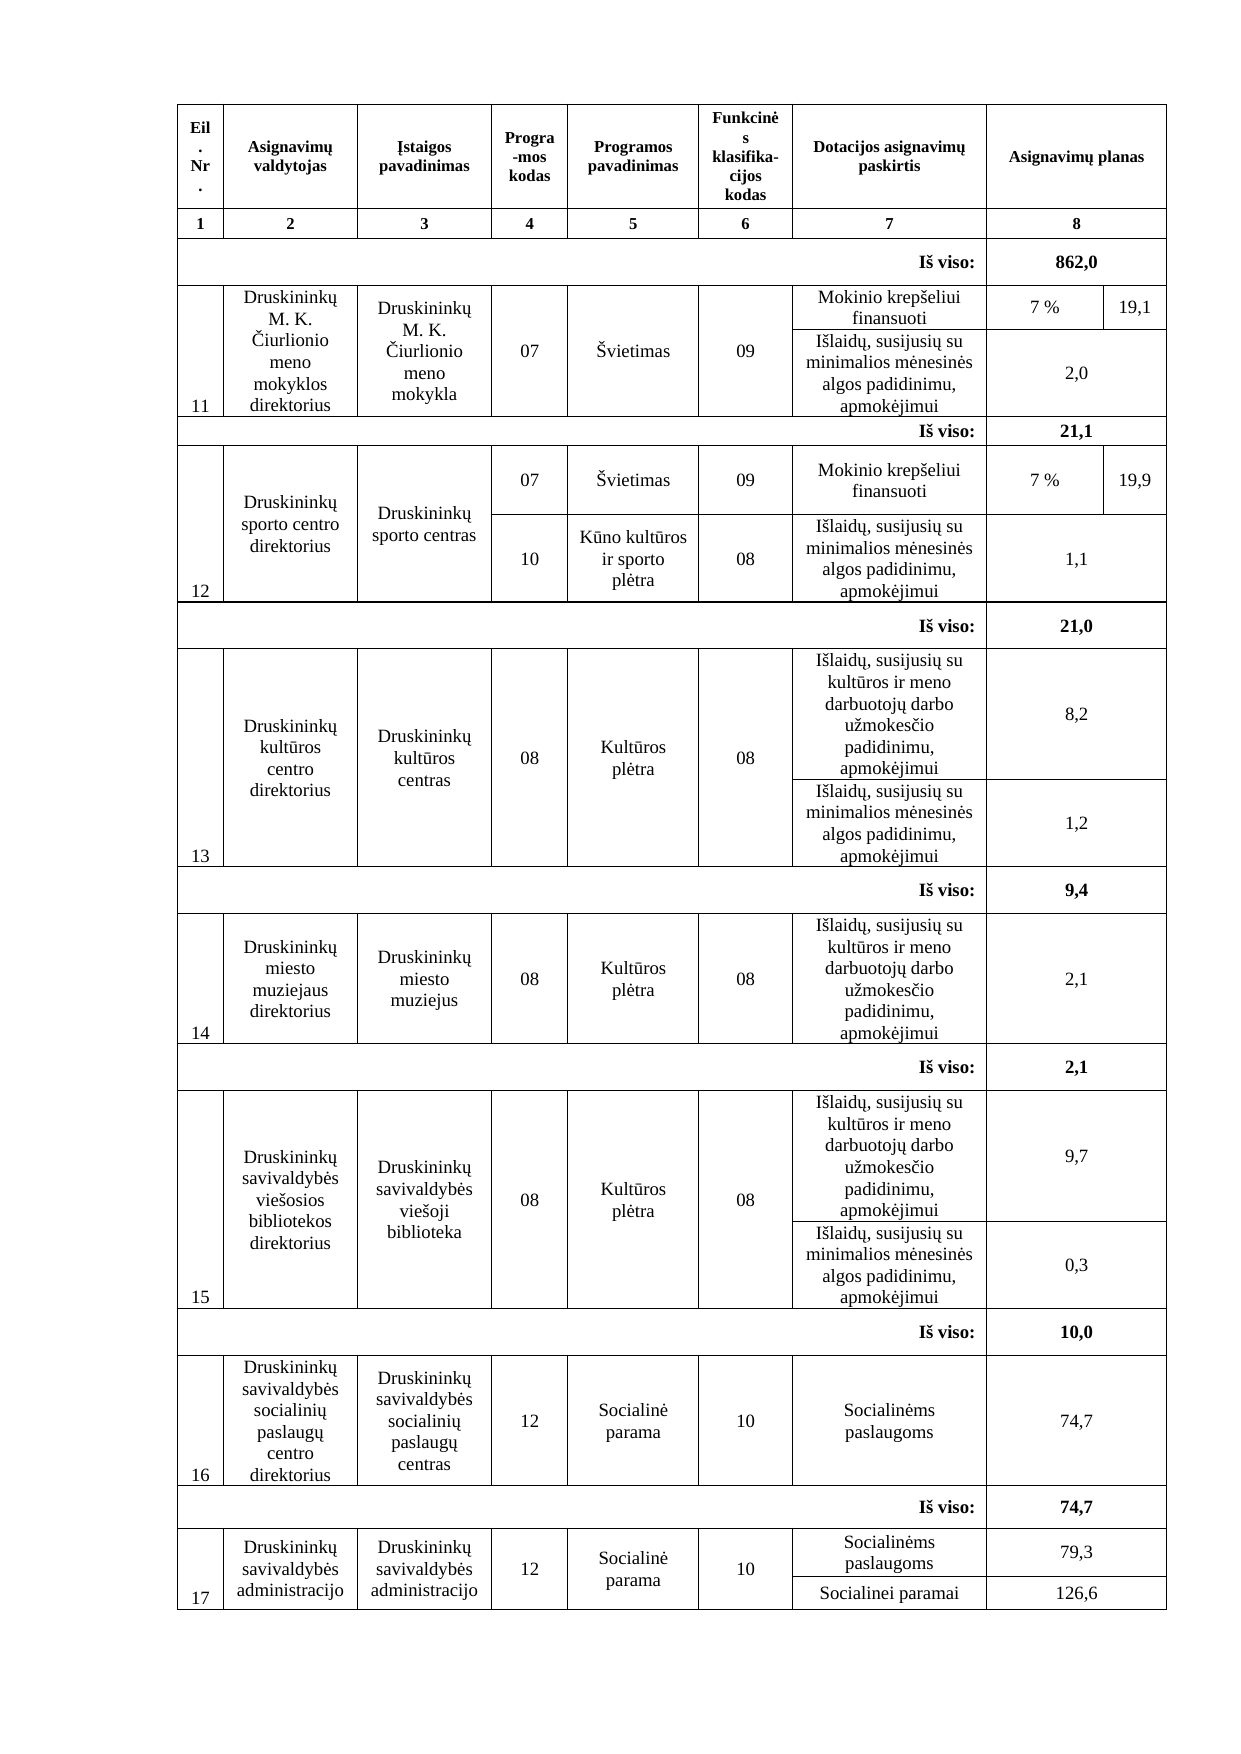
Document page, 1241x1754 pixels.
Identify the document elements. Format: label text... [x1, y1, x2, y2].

table_cell Kultūros plėtra [568, 914, 698, 1043]
table_cell 8 [987, 209, 1166, 238]
table_cell 10 [492, 515, 567, 601]
table_cell 12 [492, 1529, 567, 1609]
table_cell 9,4 [987, 867, 1166, 913]
table_cell 07 [492, 446, 567, 514]
table_cell 08 [699, 649, 792, 866]
table_header Asignavimų valdytojas [224, 105, 357, 208]
table_cell Iš viso: [178, 1309, 986, 1355]
table_cell 9,7 [987, 1091, 1166, 1221]
table_cell 08 [699, 515, 792, 601]
table_cell 10 [699, 1356, 792, 1485]
table_cell 19,1 [1104, 286, 1166, 329]
table_header Funkcinės klasifika-cijos kodas [699, 105, 792, 208]
table_cell 08 [699, 914, 792, 1043]
table_cell 1,2 [987, 780, 1166, 866]
table_cell 15 [178, 1091, 223, 1308]
table_cell 2 [224, 209, 357, 238]
table_cell Kultūros plėtra [568, 1091, 698, 1308]
table_cell Išlaidų, susijusių su minimalios mėnesinės algos padidinimu, apmokėjimui [793, 780, 986, 866]
table_cell 3 [358, 209, 491, 238]
table_cell Išlaidų, susijusių su minimalios mėnesinės algos padidinimu, apmokėjimui [793, 1222, 986, 1308]
table_cell 16 [178, 1356, 223, 1485]
table_cell 862,0 [987, 239, 1166, 285]
table_cell Išlaidų, susijusių su kultūros ir meno darbuotojų darbo užmokesčio padidinimu, apmokėjimui [793, 1091, 986, 1221]
table_cell 19,9 [1104, 446, 1166, 514]
table_cell 7 % [987, 286, 1103, 329]
table_header Dotacijos asignavimų paskirtis [793, 105, 986, 208]
table_cell Druskininkų kultūros centras [358, 649, 491, 866]
table_cell Iš viso: [178, 1486, 986, 1527]
table_cell Druskininkų savivaldybės administracijo [224, 1529, 357, 1609]
table_cell 14 [178, 914, 223, 1043]
table_cell Druskininkų miesto muziejaus direktorius [224, 914, 357, 1043]
table_cell 21,1 [987, 417, 1166, 445]
table_cell 10,0 [987, 1309, 1166, 1355]
table_header Eil. Nr. [178, 105, 223, 208]
table_cell 11 [178, 286, 223, 416]
table_cell 8,2 [987, 649, 1166, 779]
table_cell 2,1 [987, 914, 1166, 1043]
table_cell Socialinei paramai [793, 1577, 986, 1609]
table_cell 09 [699, 286, 792, 416]
table_cell Druskininkų sporto centras [358, 446, 491, 601]
table_cell 74,7 [987, 1356, 1166, 1485]
table_cell Mokinio krepšeliui finansuoti [793, 286, 986, 329]
table_cell 5 [568, 209, 698, 238]
table_cell Druskininkų savivaldybės viešosios bibliotekos direktorius [224, 1091, 357, 1308]
table_header Asignavimų planas [987, 105, 1166, 208]
table_cell Iš viso: [178, 603, 986, 648]
table_cell Išlaidų, susijusių su minimalios mėnesinės algos padidinimu, apmokėjimui [793, 330, 986, 416]
table_cell 08 [699, 1091, 792, 1308]
table_cell 1,1 [987, 515, 1166, 601]
table_cell 2,1 [987, 1044, 1166, 1090]
table_cell 2,0 [987, 330, 1166, 416]
table_cell Mokinio krepšeliui finansuoti [793, 446, 986, 514]
table_cell Išlaidų, susijusių su kultūros ir meno darbuotojų darbo užmokesčio padidinimu, apmokėjimui [793, 914, 986, 1043]
table_cell Druskininkų savivaldybės socialinių paslaugų centras [358, 1356, 491, 1485]
table_cell Socialinė parama [568, 1529, 698, 1609]
table_cell 08 [492, 649, 567, 866]
table_cell 0,3 [987, 1222, 1166, 1308]
table_header Įstaigos pavadinimas [358, 105, 491, 208]
table_cell Švietimas [568, 446, 698, 514]
table_cell 08 [492, 914, 567, 1043]
table_cell 126,6 [987, 1577, 1166, 1609]
table_cell 09 [699, 446, 792, 514]
table_cell Druskininkų miesto muziejus [358, 914, 491, 1043]
table_cell 1 [178, 209, 223, 238]
table_cell Druskininkų savivaldybės socialinių paslaugų centro direktorius [224, 1356, 357, 1485]
table_cell 7 [793, 209, 986, 238]
table_header Programos pavadinimas [568, 105, 698, 208]
table_cell Druskininkų M. K. Čiurlionio meno mokykla [358, 286, 491, 416]
table_cell 08 [492, 1091, 567, 1308]
table_cell Socialinėms paslaugoms [793, 1356, 986, 1485]
table_cell Iš viso: [178, 867, 986, 913]
table_cell 13 [178, 649, 223, 866]
table_cell Socialinėms paslaugoms [793, 1529, 986, 1576]
table_cell 10 [699, 1529, 792, 1609]
table_cell Išlaidų, susijusių su minimalios mėnesinės algos padidinimu, apmokėjimui [793, 515, 986, 601]
table_cell Iš viso: [178, 417, 986, 445]
table_cell 17 [178, 1529, 223, 1609]
table_cell 79,3 [987, 1529, 1166, 1576]
table_cell 12 [178, 446, 223, 601]
table_cell Iš viso: [178, 239, 986, 285]
table_cell 07 [492, 286, 567, 416]
table_cell Druskininkų kultūros centro direktorius [224, 649, 357, 866]
table_cell Druskininkų savivaldybės administracijo [358, 1529, 491, 1609]
table_cell 6 [699, 209, 792, 238]
table_cell Kultūros plėtra [568, 649, 698, 866]
table_cell 7 % [987, 446, 1103, 514]
table_cell 74,7 [987, 1486, 1166, 1527]
table_cell Išlaidų, susijusių su kultūros ir meno darbuotojų darbo užmokesčio padidinimu, apmokėjimui [793, 649, 986, 779]
table_cell Druskininkų M. K. Čiurlionio meno mokyklos direktorius [224, 286, 357, 416]
table_cell 12 [492, 1356, 567, 1485]
table_cell 4 [492, 209, 567, 238]
table_cell Druskininkų sporto centro direktorius [224, 446, 357, 601]
table_header Progra-mos kodas [492, 105, 567, 208]
table_cell Socialinė parama [568, 1356, 698, 1485]
table_cell 21,0 [987, 603, 1166, 648]
table_cell Iš viso: [178, 1044, 986, 1090]
table_cell Švietimas [568, 286, 698, 416]
table_cell Kūno kultūros ir sporto plėtra [568, 515, 698, 601]
table_cell Druskininkų savivaldybės viešoji biblioteka [358, 1091, 491, 1308]
